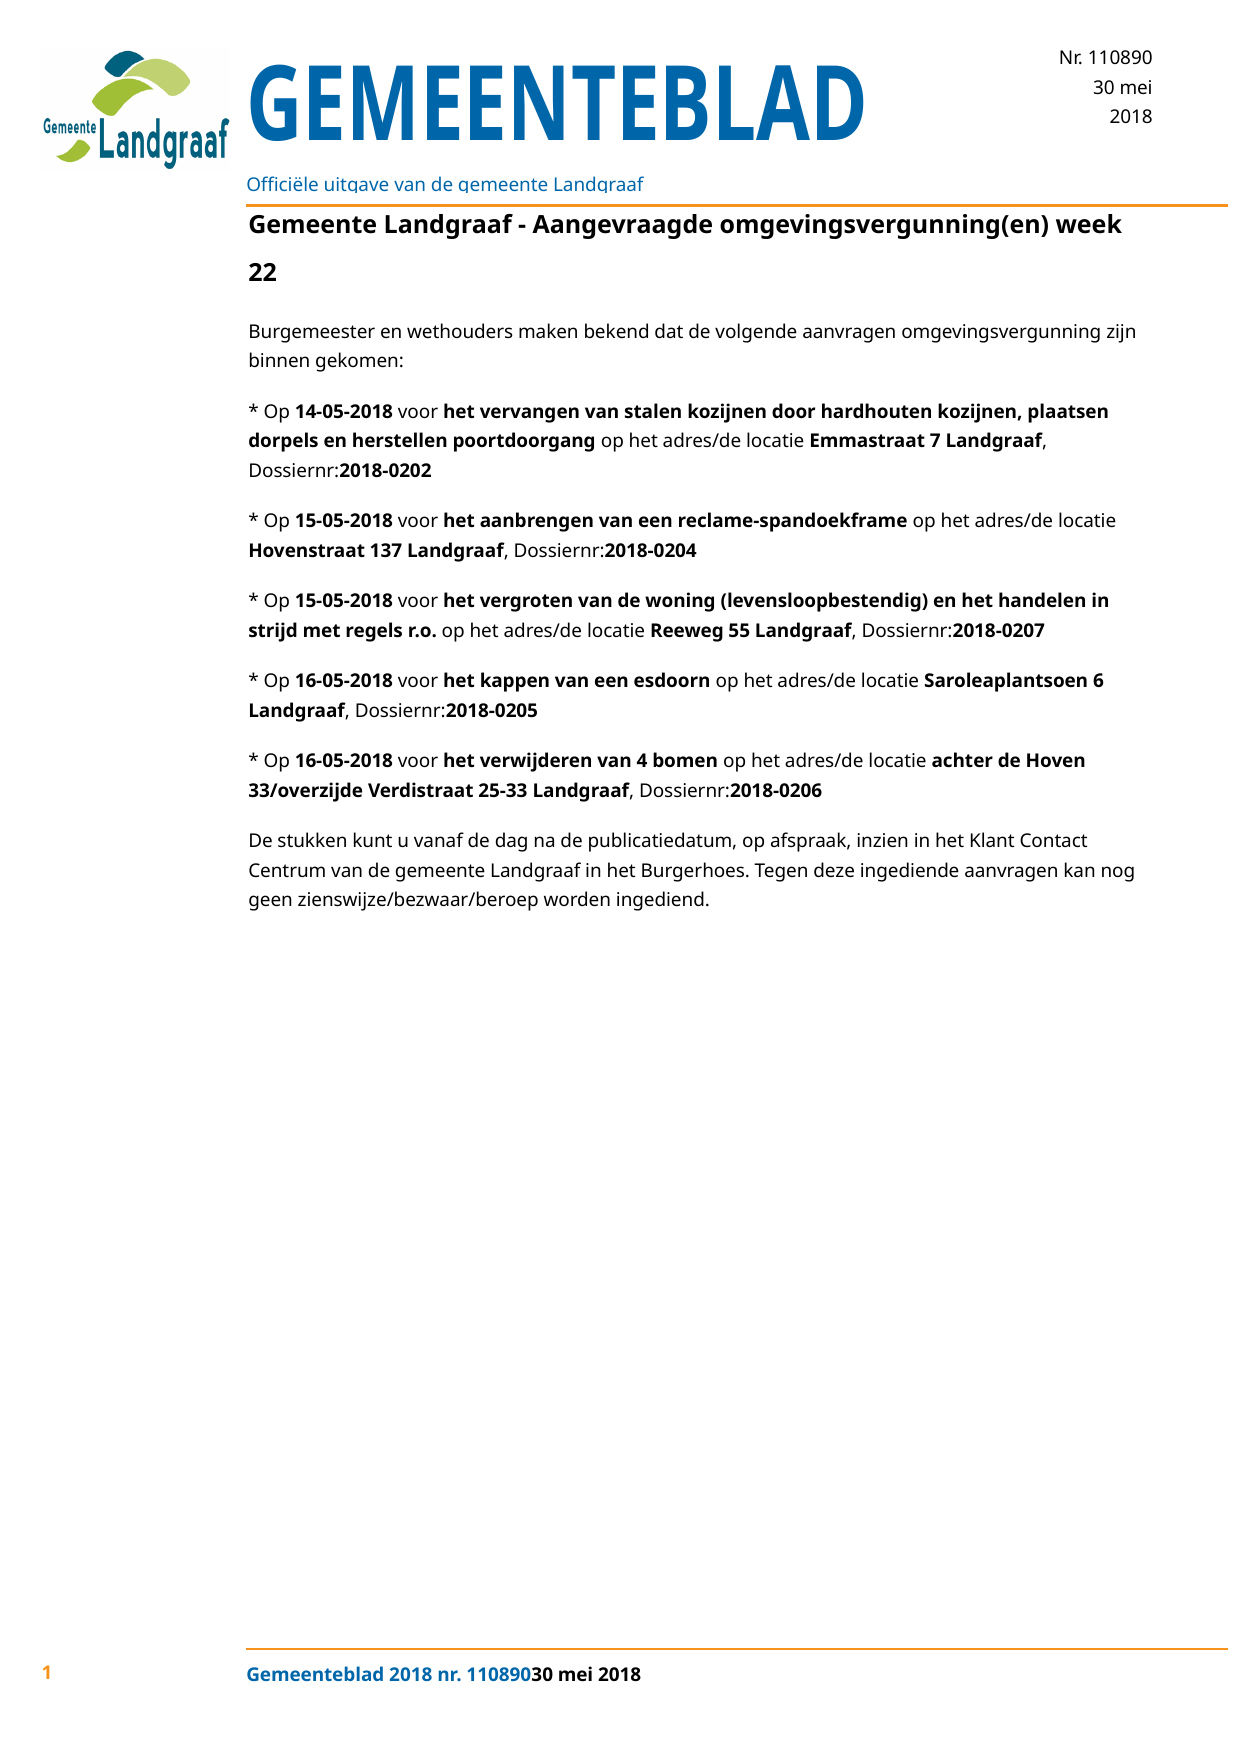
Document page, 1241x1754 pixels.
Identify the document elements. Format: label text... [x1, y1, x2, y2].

text * Op 15-05-2018 voor het aanbrengen van een reclame-spandoekframe op het adres/de locatie Hovenstraat 137 Landgraaf, Dossiernr:2018-0204 [248, 507, 1152, 563]
text Burgemeester en wethouders maken bekend dat de volgende aanvragen omgevingsvergunning zijn binnen gekomen: [248, 318, 1152, 373]
text * Op 14-05-2018 voor het vervangen van stalen kozijnen door hardhouten kozijnen, plaatsen dorpels en herstellen poortdoorgang op het adres/de locatie Emmastraat 7 Landgraaf, Dossiernr:2018-0202 [248, 398, 1152, 483]
text * Op 16-05-2018 voor het kappen van een esdoorn op het adres/de locatie Saroleaplantsoen 6 Landgraaf, Dossiernr:2018-0205 [248, 667, 1152, 723]
text Gemeente Landgraaf - Aangevraagde omgevingsvergunning(en) week 22 [248, 207, 1152, 288]
picture [41, 47, 231, 172]
text * Op 16-05-2018 voor het verwijderen van 4 bomen op het adres/de locatie achter de Hoven 33/overzijde Verdistraat 25-33 Landgraaf, Dossiernr:2018-0206 [248, 747, 1152, 803]
text * Op 15-05-2018 voor het vergroten van de woning (levensloopbestendig) en het handelen in strijd met regels r.o. op het adres/de locatie Reeweg 55 Landgraaf, Dossiernr:2018-0207 [248, 587, 1152, 643]
text De stukken kunt u vanaf de dag na de publicatiedatum, op afspraak, inzien in het Klant Contact Centrum van de gemeente Landgraaf in het Burgerhoes. Tegen deze ingediende aanvragen kan nog geen zienswijze/bezwaar/beroep worden ingediend. [248, 827, 1152, 912]
